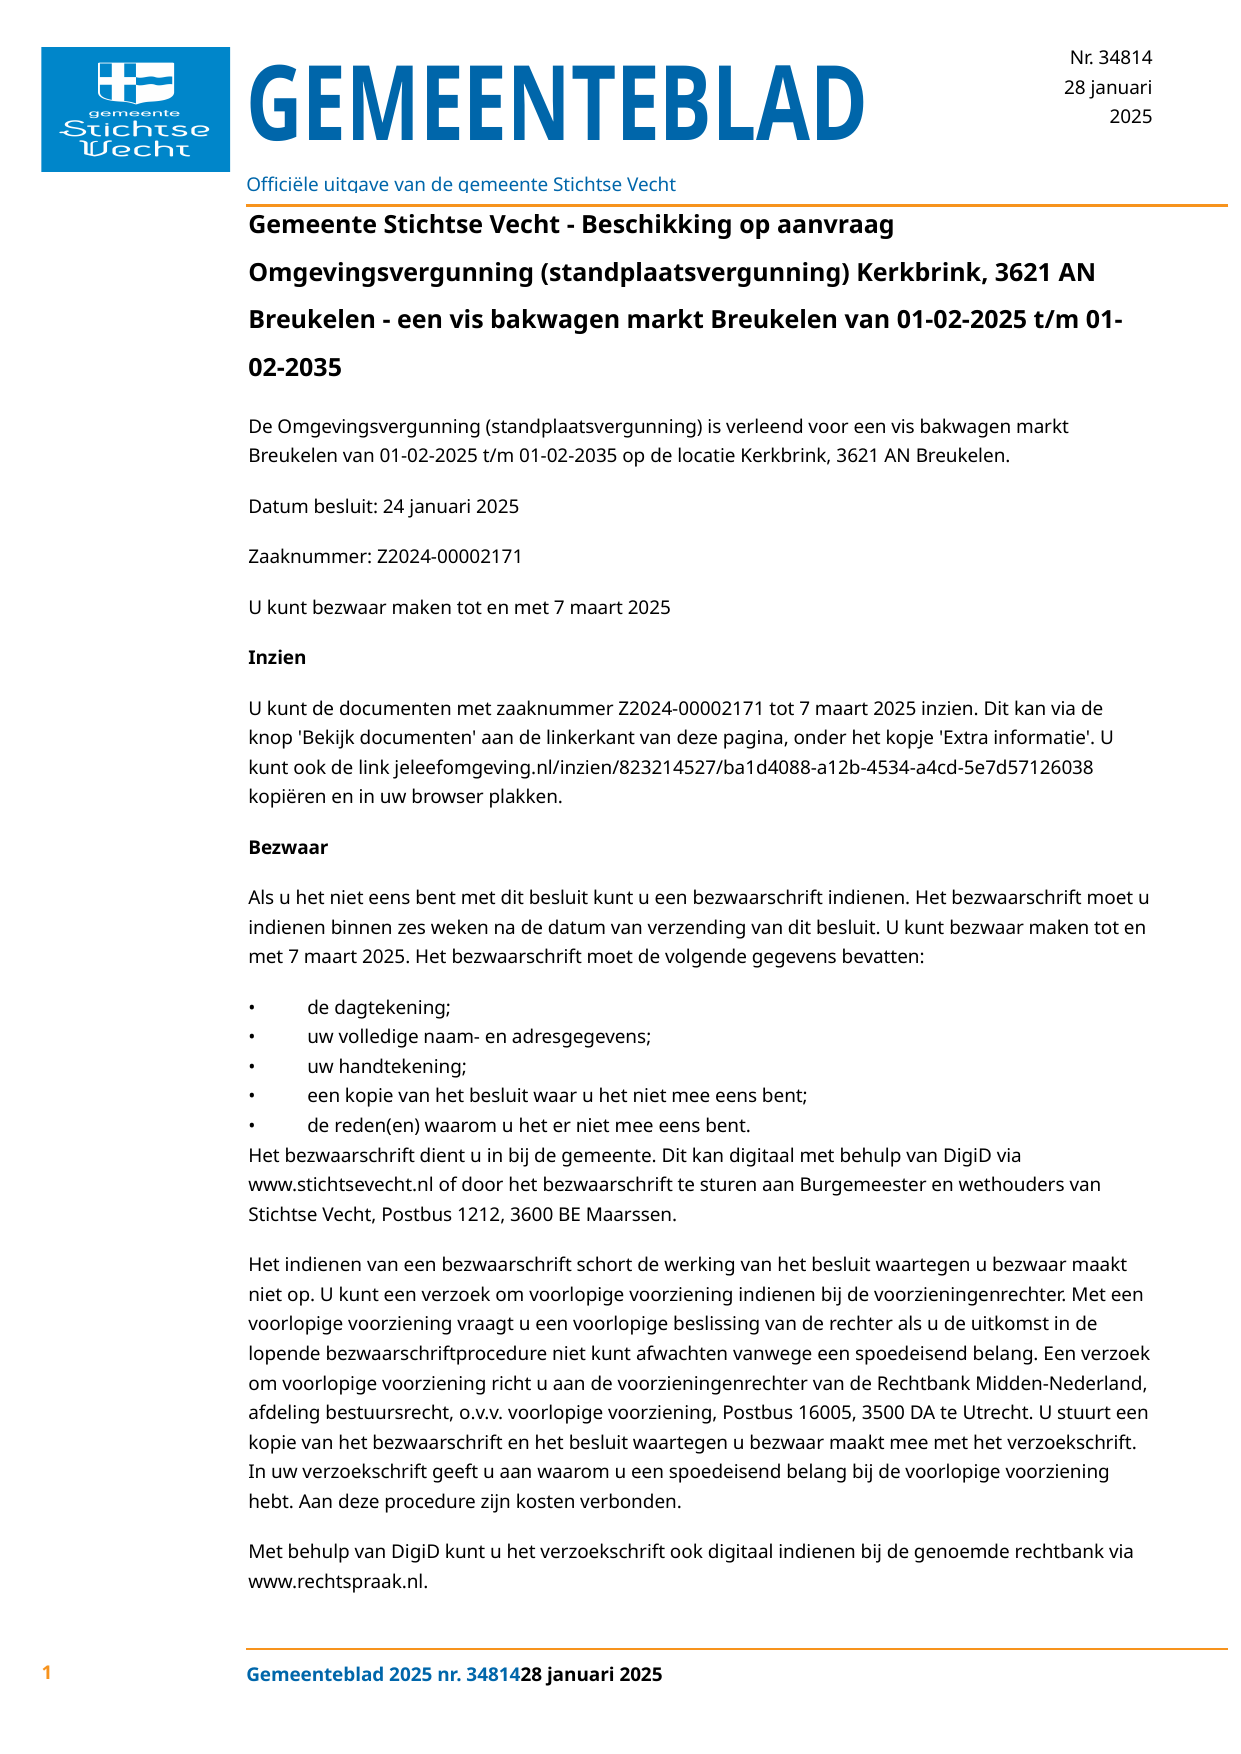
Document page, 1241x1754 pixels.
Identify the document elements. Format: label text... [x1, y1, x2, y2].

text Gemeente Stichtse Vecht - Beschikking op aanvraag Omgevingsvergunning (standplaatsvergunning) Kerkbrink, 3621 AN Breukelen - een vis bakwagen markt Breukelen van 01-02-2025 t/m 01-02-2035 [248, 207, 1152, 384]
text U kunt de documenten met zaaknummer Z2024-00002171 tot 7 maart 2025 inzien. Dit kan via de knop 'Bekijk documenten' aan de linkerkant van deze pagina, onder het kopje 'Extra informatie'. U kunt ook de link jeleefomgeving.nl/inzien/823214527/ba1d4088-a12b-4534-a4cd-5e7d57126038 kopiëren en in uw browser plakken. [248, 695, 1152, 809]
text Datum besluit: 24 januari 2025 [248, 493, 1152, 519]
text Inzien [248, 644, 1152, 670]
text De Omgevingsvergunning (standplaatsvergunning) is verleend voor een vis bakwagen markt Breukelen van 01-02-2025 t/m 01-02-2035 op de locatie Kerkbrink, 3621 AN Breukelen. [248, 413, 1152, 468]
text Als u het niet eens bent met dit besluit kunt u een bezwaarschrift indienen. Het bezwaarschrift moet u indienen binnen zes weken na de datum van verzending van dit besluit. U kunt bezwaar maken tot en met 7 maart 2025. Het bezwaarschrift moet de volgende gegevens bevatten: [248, 884, 1152, 969]
list de reden(en) waarom u het er niet mee eens bent. [248, 1112, 1152, 1138]
text Het indienen van een bezwaarschrift schort de werking van het besluit waartegen u bezwaar maakt niet op. U kunt een verzoek om voorlopige voorziening indienen bij de voorzieningenrechter. Met een voorlopige voorziening vraagt u een voorlopige beslissing van de rechter als u de uitkomst in de lopende bezwaarschriftprocedure niet kunt afwachten vanwege een spoedeisend belang. Een verzoek om voorlopige voorziening richt u aan de voorzieningenrechter van de Rechtbank Midden-Nederland, afdeling bestuursrecht, o.v.v. voorlopige voorziening, Postbus 16005, 3500 DA te Utrecht. U stuurt een kopie van het bezwaarschrift en het besluit waartegen u bezwaar maakt mee met het verzoekschrift. In uw verzoekschrift geeft u aan waarom u een spoedeisend belang bij de voorlopige voorziening hebt. Aan deze procedure zijn kosten verbonden. [248, 1251, 1152, 1514]
text Het bezwaarschrift dient u in bij de gemeente. Dit kan digitaal met behulp van DigiD via www.stichtsevecht.nl of door het bezwaarschrift te sturen aan Burgemeester en wethouders van Stichtse Vecht, Postbus 1212, 3600 BE Maarssen. [248, 1142, 1152, 1227]
list uw handtekening; [248, 1053, 1152, 1079]
list de dagtekening; [248, 994, 1152, 1020]
text Bezwaar [248, 834, 1152, 860]
list uw volledige naam- en adresgegevens; [248, 1023, 1152, 1049]
text Met behulp van DigiD kunt u het verzoekschrift ook digitaal indienen bij de genoemde rechtbank via www.rechtspraak.nl. [248, 1538, 1152, 1594]
picture [137, 63, 174, 103]
list een kopie van het besluit waar u het niet mee eens bent; [248, 1083, 1152, 1108]
picture [99, 63, 135, 101]
text U kunt bezwaar maken tot en met 7 maart 2025 [248, 594, 1152, 620]
text Zaaknummer: Z2024-00002171 [248, 543, 1152, 569]
